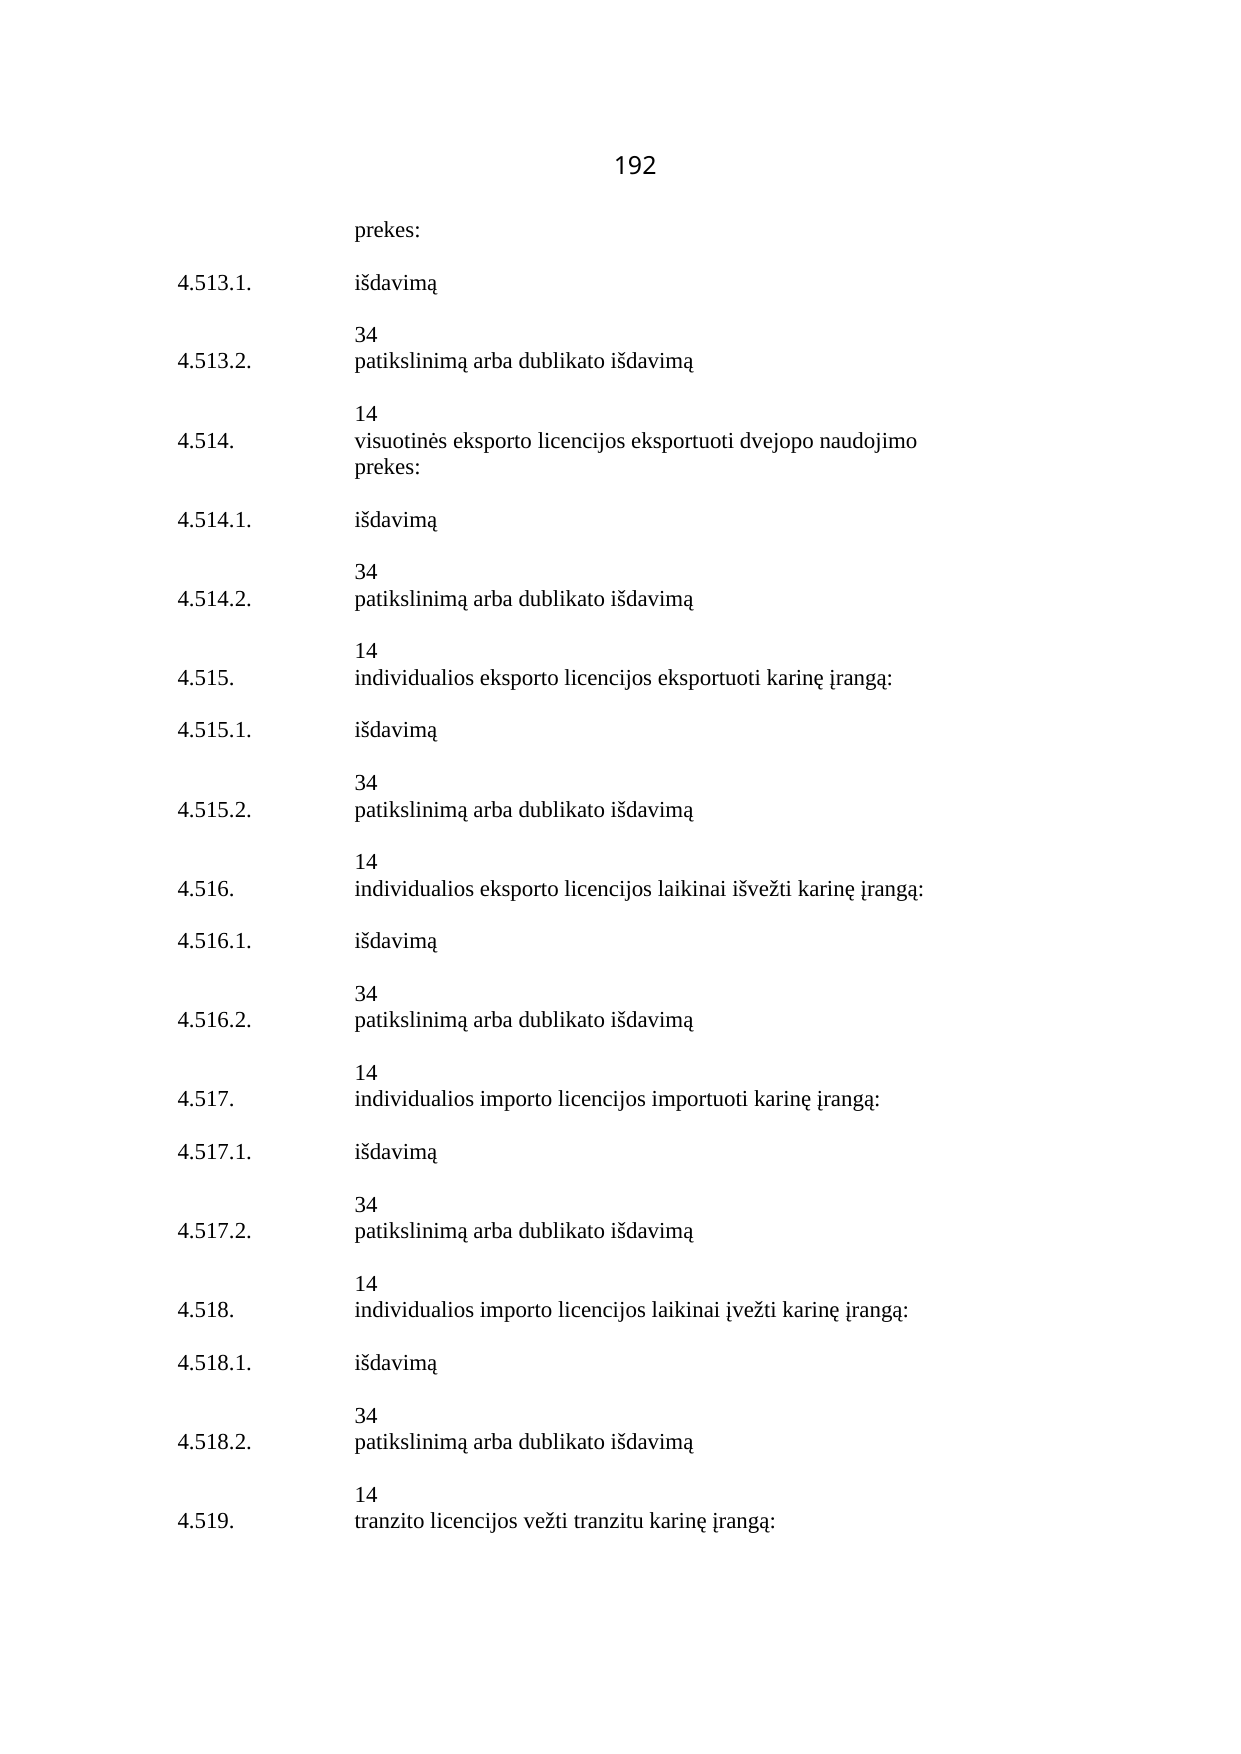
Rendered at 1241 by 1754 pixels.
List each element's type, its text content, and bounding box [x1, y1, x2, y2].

text 4.515.1. išdavimą 34 [177, 717, 945, 796]
text 4.513.2. patikslinimą arba dublikato išdavimą 14 [177, 348, 945, 427]
text 4.515. individualios eksporto licencijos eksportuoti karinę įrangą: [177, 664, 945, 717]
text 4.516.2. patikslinimą arba dublikato išdavimą 14 [177, 1006, 945, 1086]
text 4.515.2. patikslinimą arba dublikato išdavimą 14 [177, 796, 945, 875]
text prekes: [354, 453, 945, 506]
text 4.519. tranzito licencijos vežti tranzitu karinę įrangą: [177, 1507, 945, 1560]
text 4.514. visuotinės eksporto licencijos eksportuoti dvejopo naudojimo [177, 427, 945, 453]
text 4.514.1. išdavimą 34 [177, 506, 945, 585]
text 4.518.2. patikslinimą arba dublikato išdavimą 14 [177, 1428, 945, 1507]
text 4.513.1. išdavimą 34 [177, 268, 945, 348]
text 4.518.1. išdavimą 34 [177, 1349, 945, 1428]
text 4.514.2. patikslinimą arba dublikato išdavimą 14 [177, 585, 945, 664]
text 4.518. individualios importo licencijos laikinai įvežti karinę įrangą: [177, 1296, 945, 1349]
text prekes: [354, 216, 945, 268]
text 4.516. individualios eksporto licencijos laikinai išvežti karinę įrangą: [177, 875, 945, 927]
text 4.517.1. išdavimą 34 [177, 1138, 945, 1217]
text 4.517.2. patikslinimą arba dublikato išdavimą 14 [177, 1217, 945, 1296]
text 4.516.1. išdavimą 34 [177, 927, 945, 1006]
text 4.517. individualios importo licencijos importuoti karinę įrangą: [177, 1086, 945, 1138]
